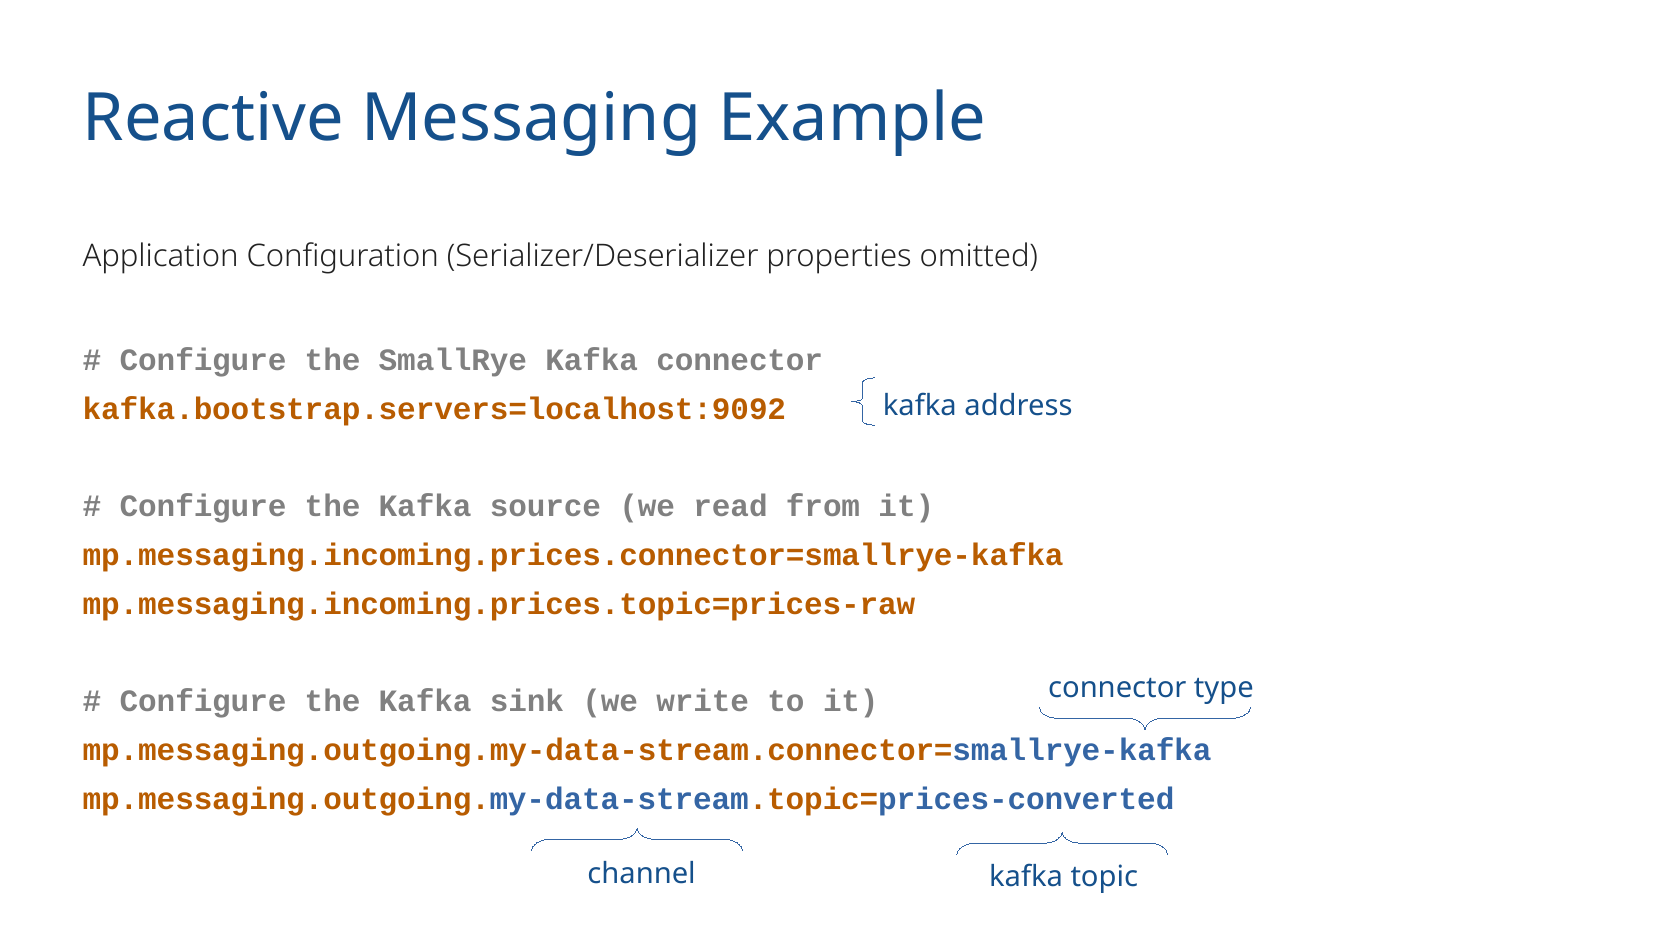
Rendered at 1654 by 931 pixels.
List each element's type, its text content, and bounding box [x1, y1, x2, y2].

text_box kafka topic [974, 848, 1165, 903]
text_box connector type [1033, 659, 1300, 744]
title Reactive Messaging Example [82, 37, 1571, 193]
text_box channel [572, 844, 719, 900]
text_box kafka address [868, 376, 1306, 461]
list Application Configuration (Serializer/Deserializer properties omitted) # Configure the SmallRye Kafka connector kafka.bootstrap.servers=localhost:9092 # Configure the Kafka source (we read from it) mp.messaging.incoming.prices.connector=smallrye-kafka mp.messaging.incoming.prices.topic=prices-raw # Configure the Kafka sink (we write to it) mp.messaging.outgoing.my-data-stream.connector=smallrye-kafka mp.messaging.outgoing.my-data-stream.topic=prices-converted [82, 193, 1536, 827]
